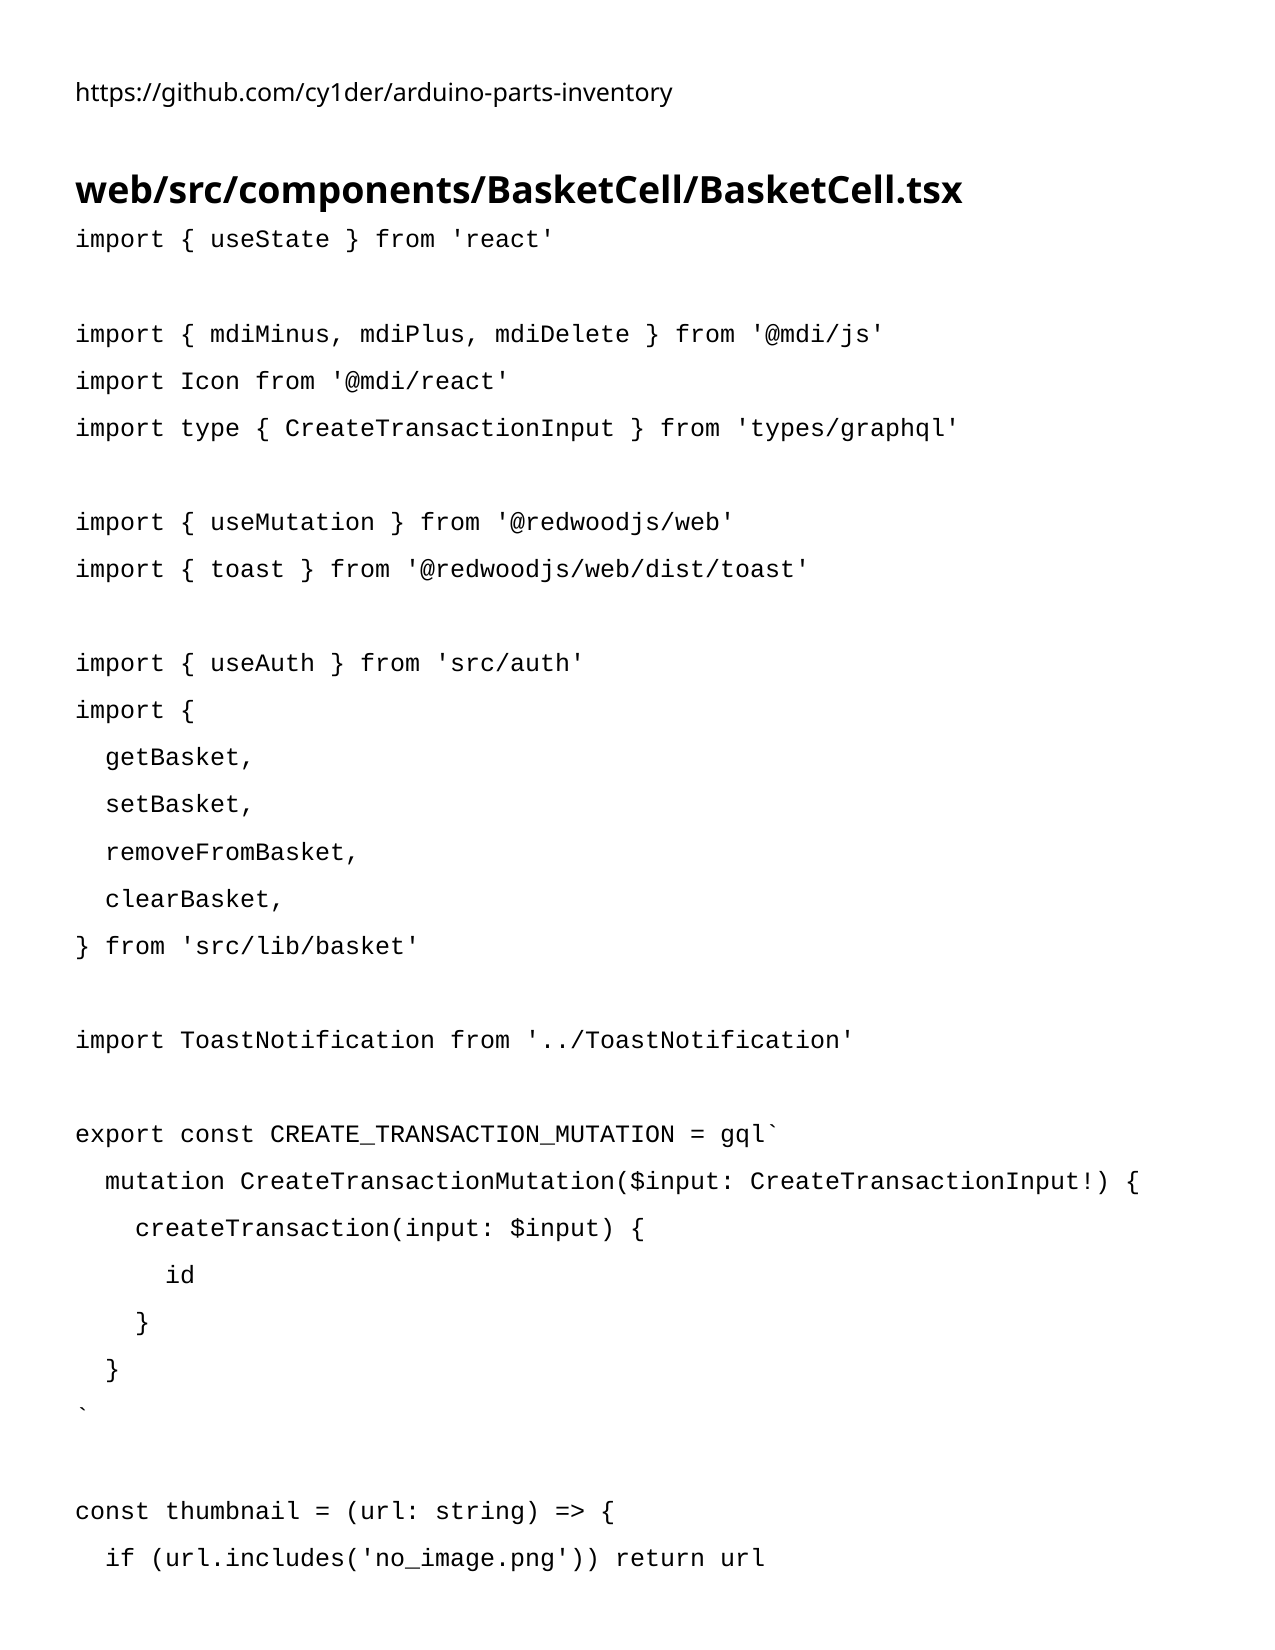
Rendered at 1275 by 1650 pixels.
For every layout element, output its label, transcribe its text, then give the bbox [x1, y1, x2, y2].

text id [75, 1263, 1200, 1291]
text import ToastNotification from '../ToastNotification' [75, 1027, 1200, 1056]
text import { mdiMinus, mdiPlus, mdiDelete } from '@mdi/js' [75, 321, 1200, 349]
text import { useMutation } from '@redwoodjs/web' [75, 509, 1200, 538]
subtitle web/src/components/BasketCell/BasketCell.tsx [75, 163, 1200, 214]
text const thumbnail = (url: string) => { [75, 1498, 1200, 1527]
text import { useAuth } from 'src/auth' [75, 651, 1200, 679]
text setBasket, [75, 792, 1200, 820]
text import { toast } from '@redwoodjs/web/dist/toast' [75, 557, 1200, 585]
text import { useState } from 'react' [75, 227, 1200, 255]
text getBasket, [75, 745, 1200, 773]
text export const CREATE_TRANSACTION_MUTATION = gql` [75, 1122, 1200, 1150]
text ` [75, 1404, 1200, 1432]
text import { [75, 698, 1200, 726]
text } [75, 1310, 1200, 1338]
text clearBasket, [75, 886, 1200, 914]
text import Icon from '@mdi/react' [75, 368, 1200, 397]
text mutation CreateTransactionMutation($input: CreateTransactionInput!) { [75, 1169, 1200, 1197]
text } [75, 1357, 1200, 1385]
text } from 'src/lib/basket' [75, 933, 1200, 962]
text createTransaction(input: $input) { [75, 1216, 1200, 1244]
text import type { CreateTransactionInput } from 'types/graphql' [75, 415, 1200, 444]
text if (url.includes('no_image.png')) return url [75, 1545, 1200, 1574]
text removeFromBasket, [75, 839, 1200, 867]
